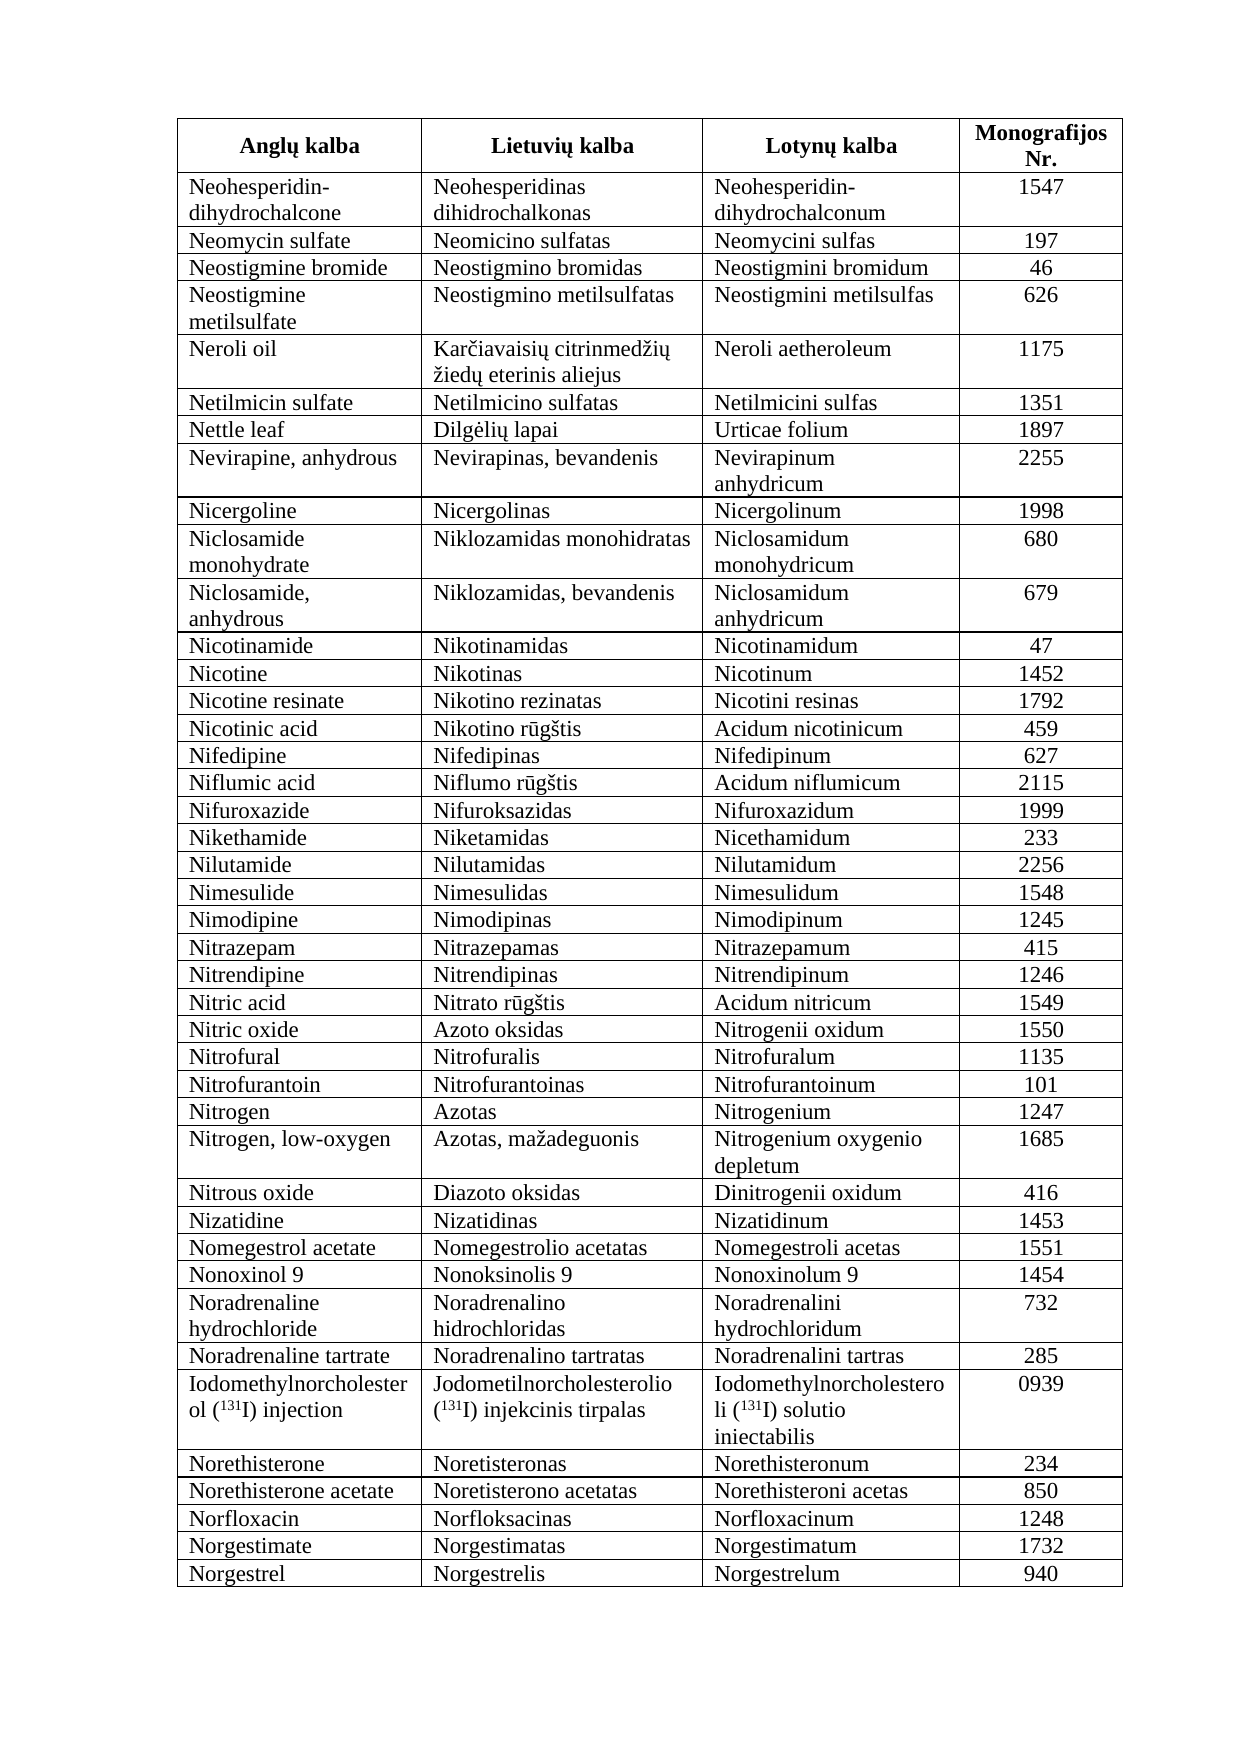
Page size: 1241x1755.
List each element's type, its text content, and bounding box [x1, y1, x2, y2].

table_cell Nimodipinas [422, 906, 702, 933]
table_cell Nimesulide [178, 879, 421, 905]
table_cell Nevirapinas, bevandenis [422, 444, 702, 496]
table_cell Noretisteronas [422, 1450, 702, 1476]
table_cell Norgestimate [178, 1532, 421, 1559]
table_cell Norfloksacinas [422, 1505, 702, 1531]
table_cell Nitrazepam [178, 934, 421, 960]
table_cell 1550 [960, 1016, 1122, 1042]
table_cell 1549 [960, 989, 1122, 1015]
table_cell 1897 [960, 416, 1122, 443]
table_cell 234 [960, 1450, 1122, 1476]
table_cell Niclosamide, anhydrous [178, 579, 421, 631]
table_cell Azotas, mažadeguonis [422, 1126, 702, 1178]
table_cell Nikotino rūgštis [422, 715, 702, 741]
table_cell Nitrogenii oxidum [703, 1016, 959, 1042]
table_cell 1454 [960, 1261, 1122, 1288]
table_cell Nimodipine [178, 906, 421, 933]
table_cell Nitrendipinum [703, 961, 959, 987]
table_cell Nonoxinol 9 [178, 1261, 421, 1288]
table_cell Neostigmini bromidum [703, 254, 959, 280]
table_cell Norgestimatas [422, 1532, 702, 1559]
table_cell Iodomethylnorcholesterol (131I) injection [178, 1370, 421, 1449]
table_cell Noradrenalino hidrochloridas [422, 1289, 702, 1342]
table_cell 679 [960, 579, 1122, 631]
table_cell Diazoto oksidas [422, 1179, 702, 1206]
table_cell Nitric oxide [178, 1016, 421, 1042]
table_cell Niklozamidas, bevandenis [422, 579, 702, 631]
table_cell Azotas [422, 1098, 702, 1124]
table_cell 1998 [960, 498, 1122, 524]
table_cell 285 [960, 1343, 1122, 1369]
table_cell 1547 [960, 173, 1122, 226]
table_cell Nicotine [178, 660, 421, 686]
table_cell Nicotini resinas [703, 687, 959, 713]
table_cell Jodometilnorcholesterolio (131I) injekcinis tirpalas [422, 1370, 702, 1449]
table_cell Nifedipinum [703, 742, 959, 768]
table_cell Niflumo rūgštis [422, 769, 702, 796]
table_cell Karčiavaisių citrinmedžių žiedų eterinis aliejus [422, 335, 702, 388]
table_cell Nilutamidum [703, 852, 959, 878]
table_cell 1246 [960, 961, 1122, 987]
table_cell Nitrendipine [178, 961, 421, 987]
table_cell Nimodipinum [703, 906, 959, 933]
table_cell Nicergolinum [703, 498, 959, 524]
table_cell Nitrofurantoinum [703, 1071, 959, 1097]
table_cell Niclosamidum anhydricum [703, 579, 959, 631]
table_cell 1452 [960, 660, 1122, 686]
table_cell Nitrofural [178, 1043, 421, 1070]
table_cell Netilmicini sulfas [703, 389, 959, 415]
table_cell Nitrofuralis [422, 1043, 702, 1070]
table_cell Norethisterone acetate [178, 1478, 421, 1504]
table_cell Norgestrelis [422, 1560, 702, 1586]
table_cell Nitrogenium oxygenio depletum [703, 1126, 959, 1178]
table_cell Nitrous oxide [178, 1179, 421, 1206]
table_cell Nicergoline [178, 498, 421, 524]
table_cell Acidum nitricum [703, 989, 959, 1015]
table_cell Neostigmine bromide [178, 254, 421, 280]
table_cell Nikotinamidas [422, 633, 702, 659]
table_cell Nikotino rezinatas [422, 687, 702, 713]
table_cell 1792 [960, 687, 1122, 713]
table_cell Nilutamide [178, 852, 421, 878]
table_cell Urticae folium [703, 416, 959, 443]
table_cell Nizatidinum [703, 1207, 959, 1233]
table_cell 1685 [960, 1126, 1122, 1178]
table_cell Noradrenalini hydrochloridum [703, 1289, 959, 1342]
table_cell Niflumic acid [178, 769, 421, 796]
table_cell 1551 [960, 1234, 1122, 1260]
table_cell Nevirapinum anhydricum [703, 444, 959, 496]
table_cell Nonoxinolum 9 [703, 1261, 959, 1288]
table_cell 2256 [960, 852, 1122, 878]
table_cell Nizatidine [178, 1207, 421, 1233]
table_cell Neostigmini metilsulfas [703, 281, 959, 334]
table_cell Nitrogen, low-oxygen [178, 1126, 421, 1178]
table_cell Nimesulidum [703, 879, 959, 905]
table_cell Acidum nicotinicum [703, 715, 959, 741]
table_cell Nevirapine, anhydrous [178, 444, 421, 496]
table_cell Nitrogenium [703, 1098, 959, 1124]
table_header Lietuvių kalba [422, 119, 702, 172]
table_cell Netilmicin sulfate [178, 389, 421, 415]
table_cell 2115 [960, 769, 1122, 796]
table_cell Norethisterone [178, 1450, 421, 1476]
table_cell Noradrenalini tartras [703, 1343, 959, 1369]
table_cell Nikotinas [422, 660, 702, 686]
table_cell Nicotinamidum [703, 633, 959, 659]
table_cell 1351 [960, 389, 1122, 415]
table_cell Nonoksinolis 9 [422, 1261, 702, 1288]
table_cell 1248 [960, 1505, 1122, 1531]
table_cell 1548 [960, 879, 1122, 905]
table_cell 1175 [960, 335, 1122, 388]
table_cell Nicotinamide [178, 633, 421, 659]
table_cell Neostigmine metilsulfate [178, 281, 421, 334]
table_cell 1135 [960, 1043, 1122, 1070]
table_cell Neomycini sulfas [703, 227, 959, 253]
table_cell Norfloxacinum [703, 1505, 959, 1531]
table_cell Nifuroxazidum [703, 797, 959, 823]
table_cell 1247 [960, 1098, 1122, 1124]
table_header Anglų kalba [178, 119, 421, 172]
table_cell 2255 [960, 444, 1122, 496]
table_cell Nicotine resinate [178, 687, 421, 713]
table_cell Netilmicino sulfatas [422, 389, 702, 415]
table_cell 46 [960, 254, 1122, 280]
table_header Monografijos Nr. [960, 119, 1122, 172]
table_cell 680 [960, 525, 1122, 578]
table_cell Niclosamidum monohydricum [703, 525, 959, 578]
table_cell 1245 [960, 906, 1122, 933]
table_cell Nifedipinas [422, 742, 702, 768]
table_cell Nicotinum [703, 660, 959, 686]
table_cell 416 [960, 1179, 1122, 1206]
table_cell Nifedipine [178, 742, 421, 768]
table_cell Nitric acid [178, 989, 421, 1015]
table_cell Nomegestrolio acetatas [422, 1234, 702, 1260]
table_cell Noretisterono acetatas [422, 1478, 702, 1504]
table_cell Nifuroksazidas [422, 797, 702, 823]
table_cell Nomegestrol acetate [178, 1234, 421, 1260]
table_cell 940 [960, 1560, 1122, 1586]
table_cell Norgestrelum [703, 1560, 959, 1586]
table_cell Nitrato rūgštis [422, 989, 702, 1015]
table_cell 415 [960, 934, 1122, 960]
table_cell 197 [960, 227, 1122, 253]
table_cell 101 [960, 1071, 1122, 1097]
table_cell Niketamidas [422, 824, 702, 851]
table_cell 1732 [960, 1532, 1122, 1559]
table_cell Nettle leaf [178, 416, 421, 443]
table_cell Nitrofurantoinas [422, 1071, 702, 1097]
table_cell Norfloxacin [178, 1505, 421, 1531]
table_cell Dilgėlių lapai [422, 416, 702, 443]
table_cell 459 [960, 715, 1122, 741]
table_cell 627 [960, 742, 1122, 768]
table_cell Acidum niflumicum [703, 769, 959, 796]
table_cell 47 [960, 633, 1122, 659]
table_header Lotynų kalba [703, 119, 959, 172]
table_cell Neohesperidin-dihydrochalcone [178, 173, 421, 226]
table_cell Noradrenaline hydrochloride [178, 1289, 421, 1342]
table_cell Neroli oil [178, 335, 421, 388]
table_cell Nizatidinas [422, 1207, 702, 1233]
table_cell Nicergolinas [422, 498, 702, 524]
table_cell Neroli aetheroleum [703, 335, 959, 388]
table_cell Nitrazepamum [703, 934, 959, 960]
table_cell Neohesperidin-dihydrochalconum [703, 173, 959, 226]
table_cell 1999 [960, 797, 1122, 823]
table_cell Nicotinic acid [178, 715, 421, 741]
table_cell Nilutamidas [422, 852, 702, 878]
table_cell Norethisteronum [703, 1450, 959, 1476]
table_cell Norgestimatum [703, 1532, 959, 1559]
table_cell Nifuroxazide [178, 797, 421, 823]
table_cell Nitrofurantoin [178, 1071, 421, 1097]
table_cell 850 [960, 1478, 1122, 1504]
table_cell 626 [960, 281, 1122, 334]
table_cell Norgestrel [178, 1560, 421, 1586]
table_cell Iodomethylnorcholesteroli (131I) solutio iniectabilis [703, 1370, 959, 1449]
table_cell Nitrofuralum [703, 1043, 959, 1070]
table_cell Nitrendipinas [422, 961, 702, 987]
table_cell Neostigmino bromidas [422, 254, 702, 280]
table_cell Noradrenaline tartrate [178, 1343, 421, 1369]
table_cell Nikethamide [178, 824, 421, 851]
table_cell 0939 [960, 1370, 1122, 1449]
table_cell Noradrenalino tartratas [422, 1343, 702, 1369]
table_cell Nicethamidum [703, 824, 959, 851]
table_cell Norethisteroni acetas [703, 1478, 959, 1504]
table_cell Nomegestroli acetas [703, 1234, 959, 1260]
table_cell 233 [960, 824, 1122, 851]
table_cell Neomicino sulfatas [422, 227, 702, 253]
table_cell Neomycin sulfate [178, 227, 421, 253]
table_cell Nitrazepamas [422, 934, 702, 960]
table_cell Niklozamidas monohidratas [422, 525, 702, 578]
table_cell 732 [960, 1289, 1122, 1342]
table_cell Dinitrogenii oxidum [703, 1179, 959, 1206]
table_cell Neohesperidinas dihidrochalkonas [422, 173, 702, 226]
table_cell Neostigmino metilsulfatas [422, 281, 702, 334]
table_cell Nitrogen [178, 1098, 421, 1124]
table_cell 1453 [960, 1207, 1122, 1233]
table_cell Niclosamide monohydrate [178, 525, 421, 578]
table_cell Nimesulidas [422, 879, 702, 905]
table_cell Azoto oksidas [422, 1016, 702, 1042]
